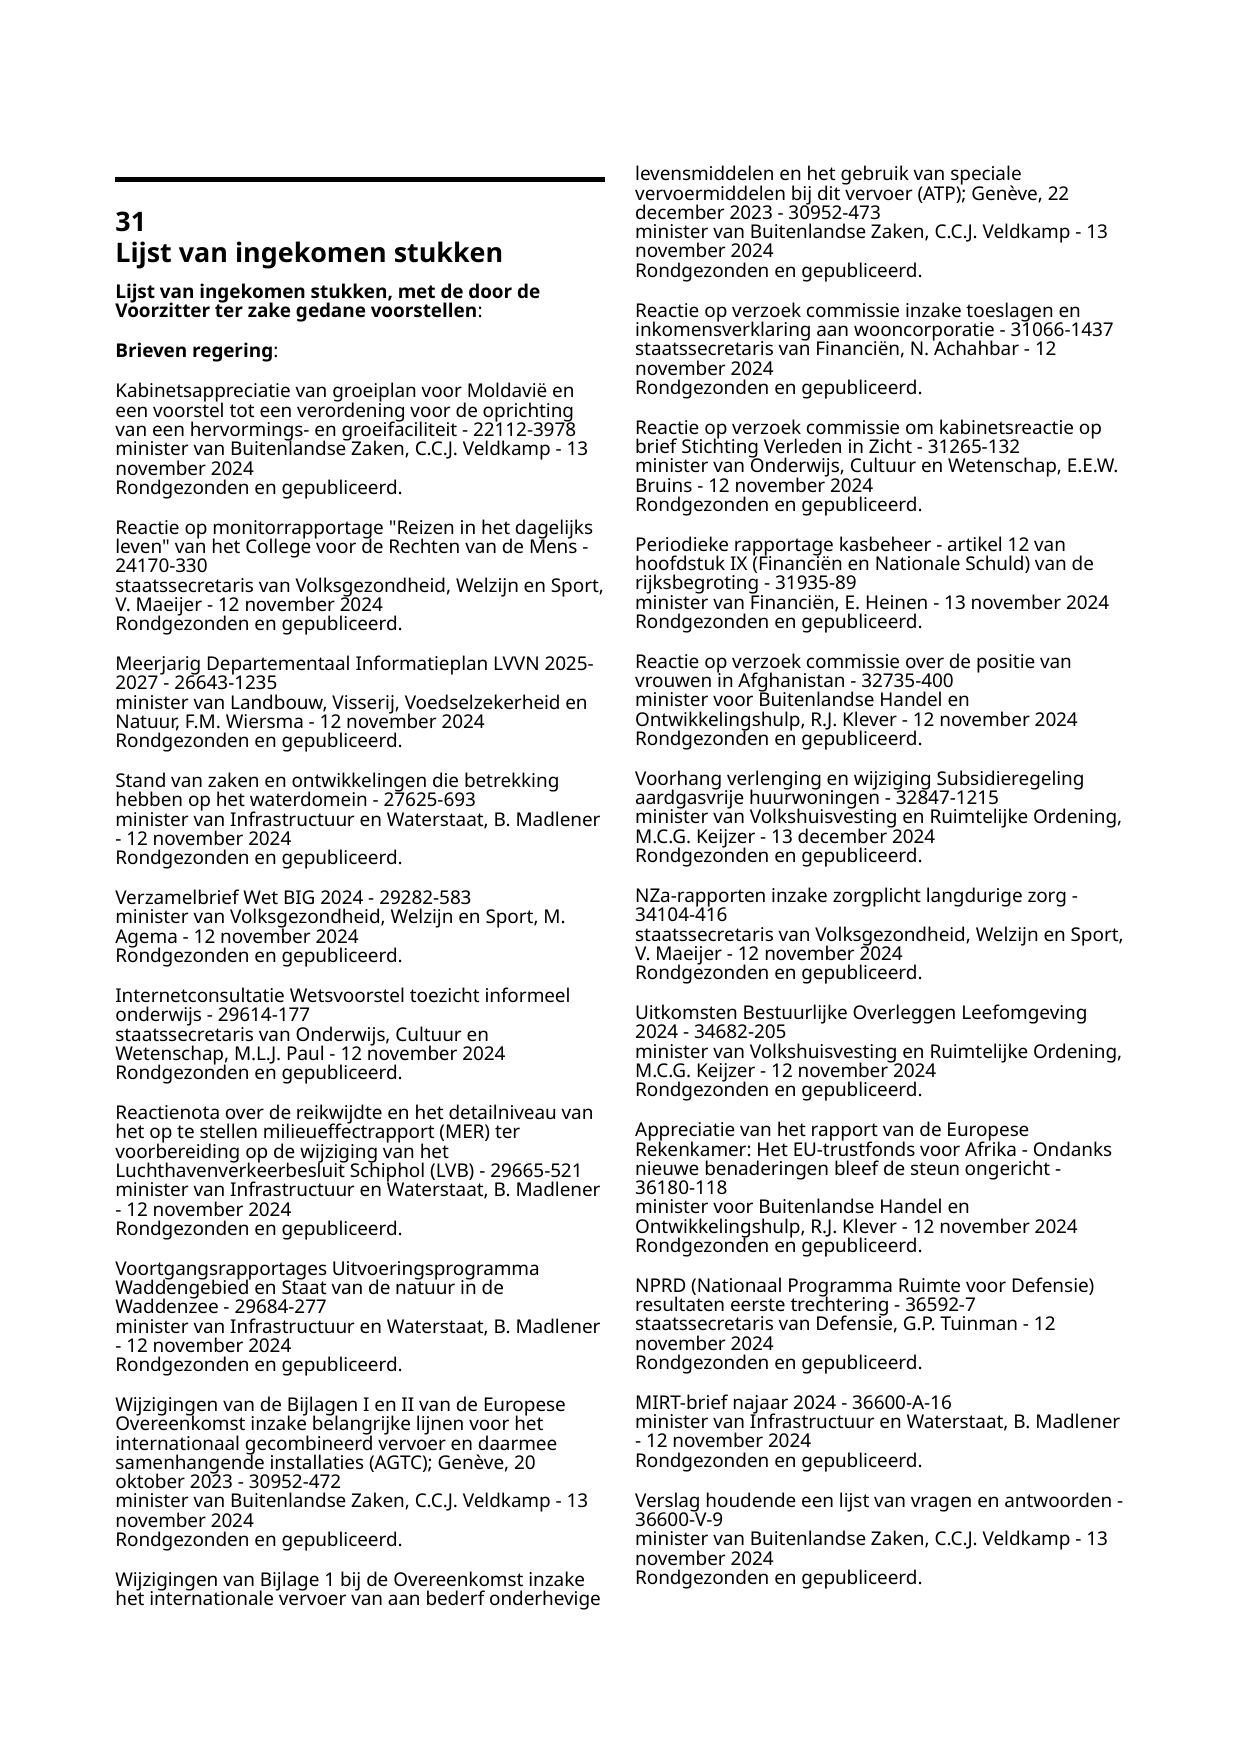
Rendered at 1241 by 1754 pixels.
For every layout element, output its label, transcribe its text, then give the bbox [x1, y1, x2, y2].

text Rondgezonden en gepubliceerd. [115, 1356, 605, 1375]
text Wijzigingen van Bijlage 1 bij de Overeenkomst inzake het internationale vervoer van aan bederf onderhevige [115, 1571, 605, 1609]
text Lijst van ingekomen stukken [115, 239, 605, 283]
text minister voor Buitenlandse Handel en Ontwikkelingshulp, R.J. Klever - 12 november 2024 [635, 1198, 1125, 1237]
text Rondgezonden en gepubliceerd. [635, 964, 1125, 983]
text staatssecretaris van Onderwijs, Cultuur en Wetenschap, M.L.J. Paul - 12 november 2024 [115, 1026, 605, 1064]
text Stand van zaken en ontwikkelingen die betrekking hebben op het waterdomein - 27625-693 [115, 772, 605, 811]
text Verzamelbrief Wet BIG 2024 - 29282-583 [115, 889, 605, 908]
text Rondgezonden en gepubliceerd. [635, 847, 1125, 866]
text minister van Onderwijs, Cultuur en Wetenschap, E.E.W. Bruins - 12 november 2024 [635, 457, 1125, 496]
text minister van Volkshuisvesting en Ruimtelijke Ordening, M.C.G. Keijzer - 12 november 2024 [635, 1043, 1125, 1081]
text staatssecretaris van Volksgezondheid, Welzijn en Sport, V. Maeijer - 12 november 2024 [635, 926, 1125, 964]
text Rondgezonden en gepubliceerd. [635, 1452, 1125, 1471]
text 31 [115, 203, 605, 239]
text Rondgezonden en gepubliceerd. [635, 730, 1125, 749]
text staatssecretaris van Financiën, N. Achahbar - 12 november 2024 [635, 340, 1125, 379]
text Reactienota over de reikwijdte en het detailniveau van het op te stellen milieueffectrapport (MER) ter voorbereiding op de wijziging van het Luchthavenverkeerbesluit Schiphol (LVB) - 29665-521 [115, 1104, 605, 1181]
text staatssecretaris van Volksgezondheid, Welzijn en Sport, V. Maeijer - 12 november 2024 [115, 577, 605, 615]
text Rondgezonden en gepubliceerd. [635, 1354, 1125, 1373]
text Rondgezonden en gepubliceerd. [635, 613, 1125, 632]
text NPRD (Nationaal Programma Ruimte voor Defensie) resultaten eerste trechtering - 36592-7 [635, 1277, 1125, 1315]
text minister van Volksgezondheid, Welzijn en Sport, M. Agema - 12 november 2024 [115, 908, 605, 947]
text Rondgezonden en gepubliceerd. [115, 1531, 605, 1550]
text Rondgezonden en gepubliceerd. [115, 849, 605, 868]
text Rondgezonden en gepubliceerd. [635, 1237, 1125, 1256]
text Voorhang verlenging en wijziging Subsidieregeling aardgasvrije huurwoningen - 32847-1215 [635, 770, 1125, 808]
text Rondgezonden en gepubliceerd. [635, 379, 1125, 398]
text minister van Buitenlandse Zaken, C.C.J. Veldkamp - 13 november 2024 [115, 440, 605, 479]
text minister van Infrastructuur en Waterstaat, B. Madlener - 12 november 2024 [115, 1318, 605, 1356]
text Rondgezonden en gepubliceerd. [115, 1220, 605, 1239]
text NZa-rapporten inzake zorgplicht langdurige zorg - 34104-416 [635, 887, 1125, 926]
text Internetconsultatie Wetsvoorstel toezicht informeel onderwijs - 29614-177 [115, 987, 605, 1026]
text Rondgezonden en gepubliceerd. [115, 947, 605, 966]
text Reactie op verzoek commissie over de positie van vrouwen in Afghanistan - 32735-400 [635, 653, 1125, 691]
text Rondgezonden en gepubliceerd. [115, 732, 605, 751]
text Rondgezonden en gepubliceerd. [635, 1081, 1125, 1101]
text minister van Buitenlandse Zaken, C.C.J. Veldkamp - 13 november 2024 [115, 1492, 605, 1531]
text minister van Financiën, E. Heinen - 13 november 2024 [635, 594, 1125, 613]
text minister van Infrastructuur en Waterstaat, B. Madlener - 12 november 2024 [115, 1181, 605, 1220]
text minister van Landbouw, Visserij, Voedselzekerheid en Natuur, F.M. Wiersma - 12 november 2024 [115, 694, 605, 732]
text Uitkomsten Bestuurlijke Overleggen Leefomgeving 2024 - 34682-205 [635, 1004, 1125, 1043]
text Verslag houdende een lijst van vragen en antwoorden - 36600-V-9 [635, 1492, 1125, 1530]
text minister van Infrastructuur en Waterstaat, B. Madlener - 12 november 2024 [115, 811, 605, 849]
text staatssecretaris van Defensie, G.P. Tuinman - 12 november 2024 [635, 1315, 1125, 1354]
text Reactie op verzoek commissie om kabinetsreactie op brief Stichting Verleden in Zicht - 31265-132 [635, 419, 1125, 457]
text Periodieke rapportage kasbeheer - artikel 12 van hoofdstuk IX (Financiën en Nationale Schuld) van de rijksbegroting - 31935-89 [635, 536, 1125, 594]
text Reactie op verzoek commissie inzake toeslagen en inkomensverklaring aan wooncorporatie - 31066-1437 [635, 302, 1125, 340]
text Brieven regering: [115, 342, 605, 362]
text levensmiddelen en het gebruik van speciale vervoermiddelen bij dit vervoer (ATP); Genève, 22 december 2023 - 30952-473 [635, 165, 1125, 223]
text minister van Infrastructuur en Waterstaat, B. Madlener - 12 november 2024 [635, 1413, 1125, 1452]
text Reactie op monitorrapportage "Reizen in het dagelijks leven" van het College voor de Rechten van de Mens - 24170-330 [115, 519, 605, 577]
text MIRT-brief najaar 2024 - 36600-A-16 [635, 1394, 1125, 1413]
text Rondgezonden en gepubliceerd. [635, 496, 1125, 515]
text minister van Buitenlandse Zaken, C.C.J. Veldkamp - 13 november 2024 [635, 1530, 1125, 1569]
text Rondgezonden en gepubliceerd. [635, 262, 1125, 281]
text Rondgezonden en gepubliceerd. [635, 1569, 1125, 1588]
text Rondgezonden en gepubliceerd. [115, 615, 605, 634]
text Voortgangsrapportages Uitvoeringsprogramma Waddengebied en Staat van de natuur in de Waddenzee - 29684-277 [115, 1260, 605, 1318]
text minister van Volkshuisvesting en Ruimtelijke Ordening, M.C.G. Keijzer - 13 december 2024 [635, 808, 1125, 847]
text minister voor Buitenlandse Handel en Ontwikkelingshulp, R.J. Klever - 12 november 2024 [635, 691, 1125, 730]
text Lijst van ingekomen stukken, met de door de Voorzitter ter zake gedane voorstellen: [115, 283, 605, 322]
text Rondgezonden en gepubliceerd. [115, 479, 605, 498]
text Rondgezonden en gepubliceerd. [115, 1064, 605, 1083]
text Wijzigingen van de Bijlagen I en II van de Europese Overeenkomst inzake belangrijke lijnen voor het internationaal gecombineerd vervoer en daarmee samenhangende installaties (AGTC); Genève, 20 oktober 2023 - 30952-472 [115, 1396, 605, 1492]
text Kabinetsappreciatie van groeiplan voor Moldavië en een voorstel tot een verordening voor de oprichting van een hervormings- en groeifaciliteit - 22112-3978 [115, 382, 605, 440]
text minister van Buitenlandse Zaken, C.C.J. Veldkamp - 13 november 2024 [635, 223, 1125, 262]
text Meerjarig Departementaal Informatieplan LVVN 2025-2027 - 26643-1235 [115, 655, 605, 694]
text Appreciatie van het rapport van de Europese Rekenkamer: Het EU-trustfonds voor Afrika - Ondanks nieuwe benaderingen bleef de steun ongericht - 36180-118 [635, 1121, 1125, 1198]
